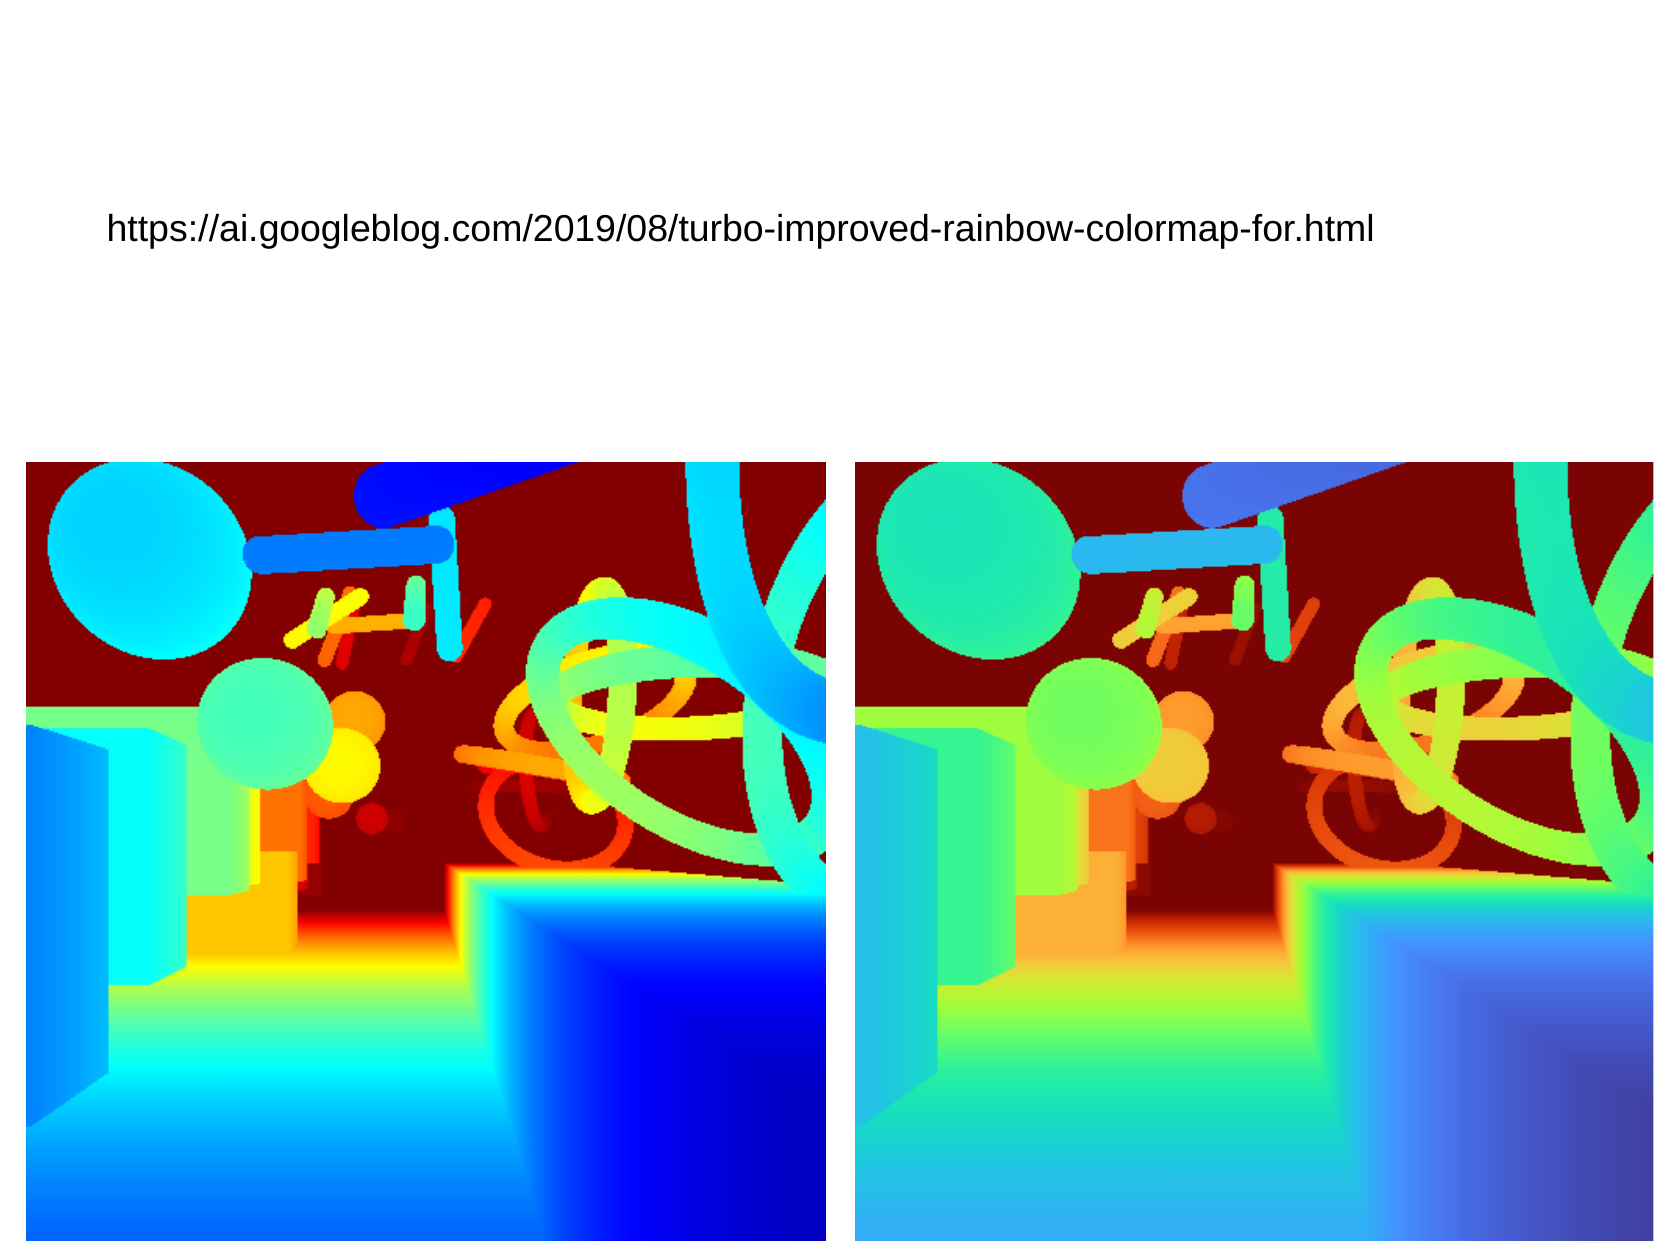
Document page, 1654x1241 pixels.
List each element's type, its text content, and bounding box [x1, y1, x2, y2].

picture [26, 462, 826, 1126]
text_box https://ai.googleblog.com/2019/08/turbo-improved-rainbow-colormap-for.html [91, 199, 1396, 257]
picture [855, 462, 1654, 1241]
picture [26, 910, 826, 1241]
